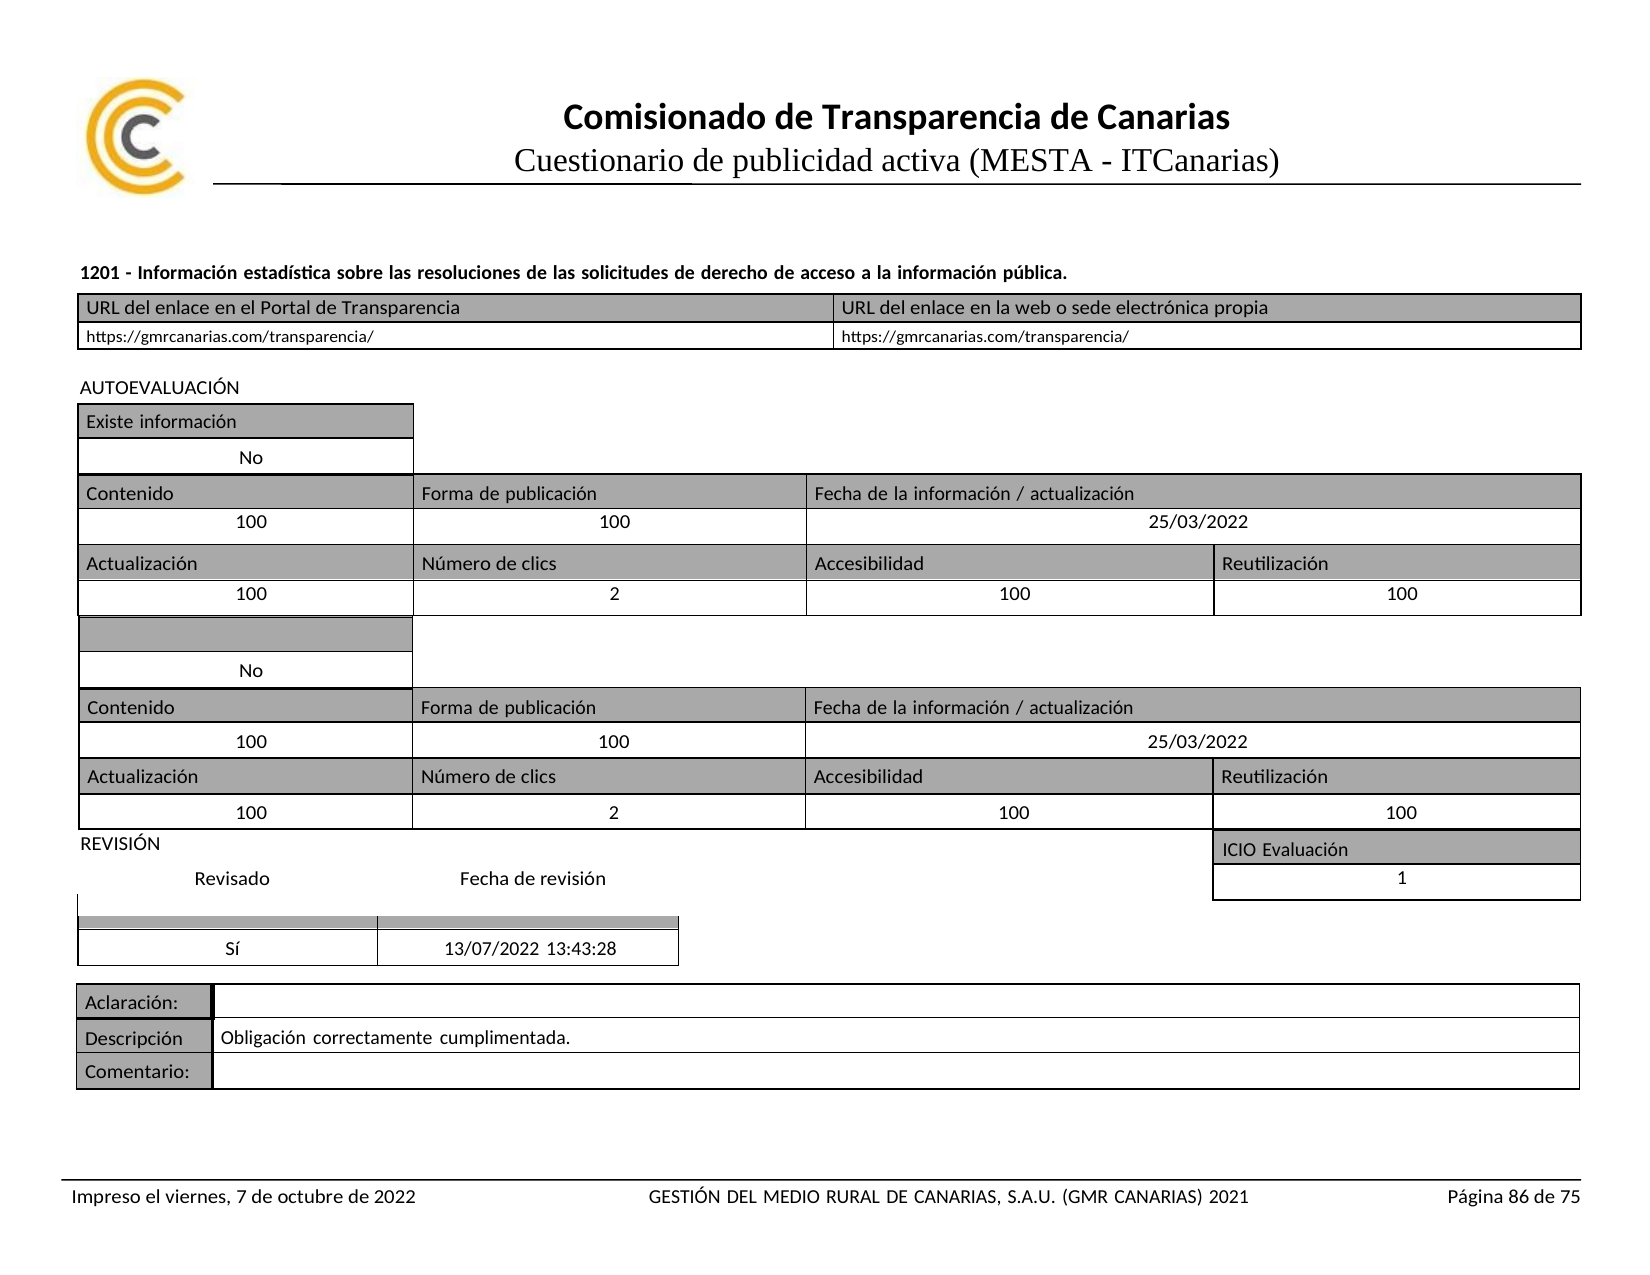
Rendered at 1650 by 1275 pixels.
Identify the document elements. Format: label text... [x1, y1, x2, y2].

table_cell 100 [414, 509, 806, 543]
table_cell 1 [1214, 865, 1580, 899]
table_cell 100 [1214, 795, 1580, 828]
table_header [79, 916, 377, 928]
table_header URL del enlace en el Portal de Transparencia [79, 295, 833, 321]
table_header Aclaración: [77, 985, 210, 1017]
table_cell Número de clics [413, 759, 805, 793]
table_cell 100 [80, 795, 412, 828]
table_header [413, 616, 1580, 687]
table_cell [214, 1053, 1579, 1088]
table_cell 100 [807, 581, 1213, 614]
table_header Existe información [79, 405, 413, 437]
table_cell Actualización [80, 759, 412, 793]
table_cell Fecha de la información / actualización [806, 688, 1580, 721]
table_cell 25/03/2022 [806, 723, 1580, 757]
table_header [215, 985, 1579, 1017]
table_header [378, 916, 678, 928]
table_cell https://gmrcanarias.com/transparencia/ [834, 323, 1580, 348]
table_cell 2 [413, 795, 805, 828]
table_cell Número de clics [414, 545, 806, 579]
table_cell 100 [79, 509, 413, 543]
table_cell Forma de publicación [413, 688, 805, 721]
table_cell Contenido [80, 690, 412, 721]
table_cell 100 [806, 795, 1212, 828]
table_cell 100 [80, 723, 412, 757]
table_cell No [79, 439, 413, 473]
table_cell Accesibilidad [806, 759, 1212, 793]
table_cell 2 [414, 581, 806, 614]
table_cell Fecha de la información / actualización [807, 475, 1580, 508]
text 1201 - Información estadística sobre las resoluciones de las solicitudes de derecho de acceso a la información pública. [79, 261, 1594, 285]
table_header URL del enlace en la web o sede electrónica propia [834, 295, 1580, 321]
table_cell REVISIÓN Revisado Fecha de revisión [79, 830, 1212, 899]
table_cell Accesibilidad [807, 545, 1213, 579]
table_cell 25/03/2022 [807, 509, 1580, 543]
table_cell 100 [1215, 581, 1580, 614]
text AUTOEVALUACIÓN [79, 375, 1594, 399]
table_cell Sí [79, 930, 377, 964]
table_cell Reutilización [1215, 545, 1580, 579]
table_header [80, 618, 412, 651]
table_cell Forma de publicación [414, 475, 806, 508]
table_cell Comentario: [77, 1053, 211, 1088]
table_cell https://gmrcanarias.com/transparencia/ [79, 323, 833, 348]
table_cell No [80, 652, 412, 687]
table_cell Actualización [79, 545, 413, 579]
table_cell 13/07/2022 13:43:28 [378, 930, 678, 964]
table_cell Descripción [77, 1020, 211, 1052]
table_cell Obligación correctamente cumplimentada. [214, 1018, 1579, 1052]
table_cell 100 [413, 723, 805, 757]
table_header [414, 403, 1581, 473]
table_cell ICIO Evaluación [1214, 831, 1580, 863]
table_cell 100 [79, 581, 413, 614]
table_cell Contenido [79, 476, 413, 508]
table_cell Reutilización [1214, 759, 1580, 793]
